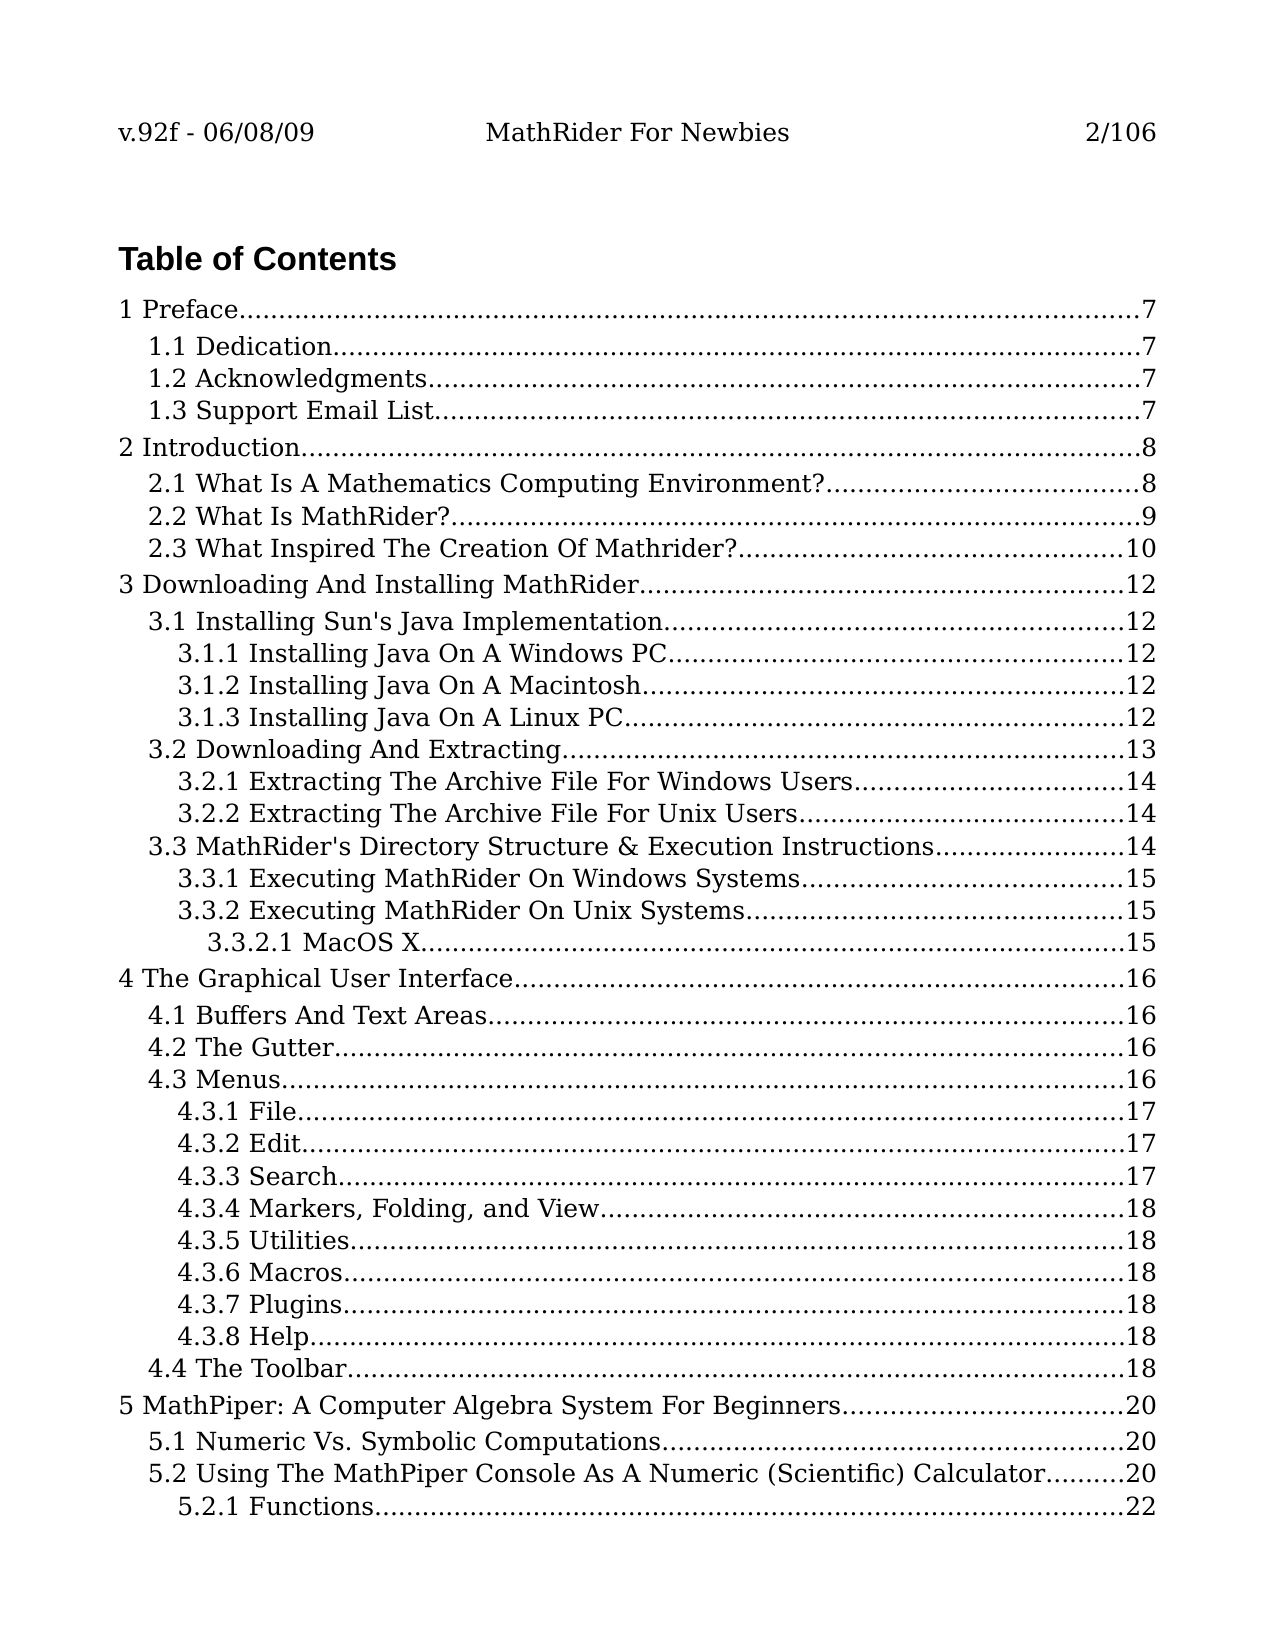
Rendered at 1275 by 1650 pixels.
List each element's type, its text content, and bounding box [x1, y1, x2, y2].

text 4.3.1 File 17 [177, 1097, 1157, 1127]
text 4.3.3 Search 17 [177, 1162, 1157, 1191]
text 5.2.1 Functions 22 [177, 1492, 1157, 1521]
text 1.2 Acknowledgments 7 [148, 364, 1157, 393]
text 3.2.1 Extracting The Archive File For Windows Users 14 [177, 767, 1157, 797]
text 2.3 What Inspired The Creation Of Mathrider? 10 [148, 534, 1157, 563]
text 3.3.2 Executing MathRider On Unix Systems 15 [177, 896, 1157, 925]
text 4.3.6 Macros 18 [177, 1258, 1157, 1287]
text 1.1 Dedication 7 [148, 332, 1157, 361]
text 3.1 Installing Sun's Java Implementation 12 [148, 607, 1157, 636]
text 3.1.1 Installing Java On A Windows PC 12 [177, 639, 1157, 668]
text 4.3.4 Markers, Folding, and View 18 [177, 1194, 1157, 1223]
text 3.3.2.1 MacOS X 15 [207, 928, 1157, 957]
text 3.2.2 Extracting The Archive File For Unix Users 14 [177, 799, 1157, 829]
text 4.1 Buffers And Text Areas 16 [148, 1001, 1157, 1030]
text 4.3.2 Edit 17 [177, 1129, 1157, 1159]
text 1.3 Support Email List 7 [148, 396, 1157, 425]
text 4.4 The Toolbar 18 [148, 1354, 1157, 1383]
text 5 MathPiper: A Computer Algebra System For Beginners 20 [118, 1391, 1157, 1420]
text 4.3.5 Utilities 18 [177, 1226, 1157, 1255]
text 3.3.1 Executing MathRider On Windows Systems 15 [177, 864, 1157, 893]
text 3 Downloading And Installing MathRider 12 [118, 570, 1157, 599]
text 3.1.3 Installing Java On A Linux PC 12 [177, 703, 1157, 732]
text 2.2 What Is MathRider? 9 [148, 502, 1157, 531]
text 1 Preface 7 [118, 295, 1157, 324]
text 5.2 Using The MathPiper Console As A Numeric (Scientific) Calculator 20 [148, 1459, 1157, 1489]
text 3.3 MathRider's Directory Structure & Execution Instructions 14 [148, 832, 1157, 861]
text 4.2 The Gutter 16 [148, 1033, 1157, 1062]
text 4 The Graphical User Interface 16 [118, 964, 1157, 994]
text 5.1 Numeric Vs. Symbolic Computations 20 [148, 1427, 1157, 1457]
text 3.2 Downloading And Extracting 13 [148, 735, 1157, 764]
text 4.3 Menus 16 [148, 1065, 1157, 1094]
text 2 Introduction 8 [118, 433, 1157, 462]
text 4.3.8 Help 18 [177, 1322, 1157, 1351]
text 3.1.2 Installing Java On A Macintosh 12 [177, 671, 1157, 700]
subtitle Table of Contents [118, 239, 1157, 277]
text 4.3.7 Plugins 18 [177, 1290, 1157, 1319]
text 2.1 What Is A Mathematics Computing Environment? 8 [148, 469, 1157, 499]
